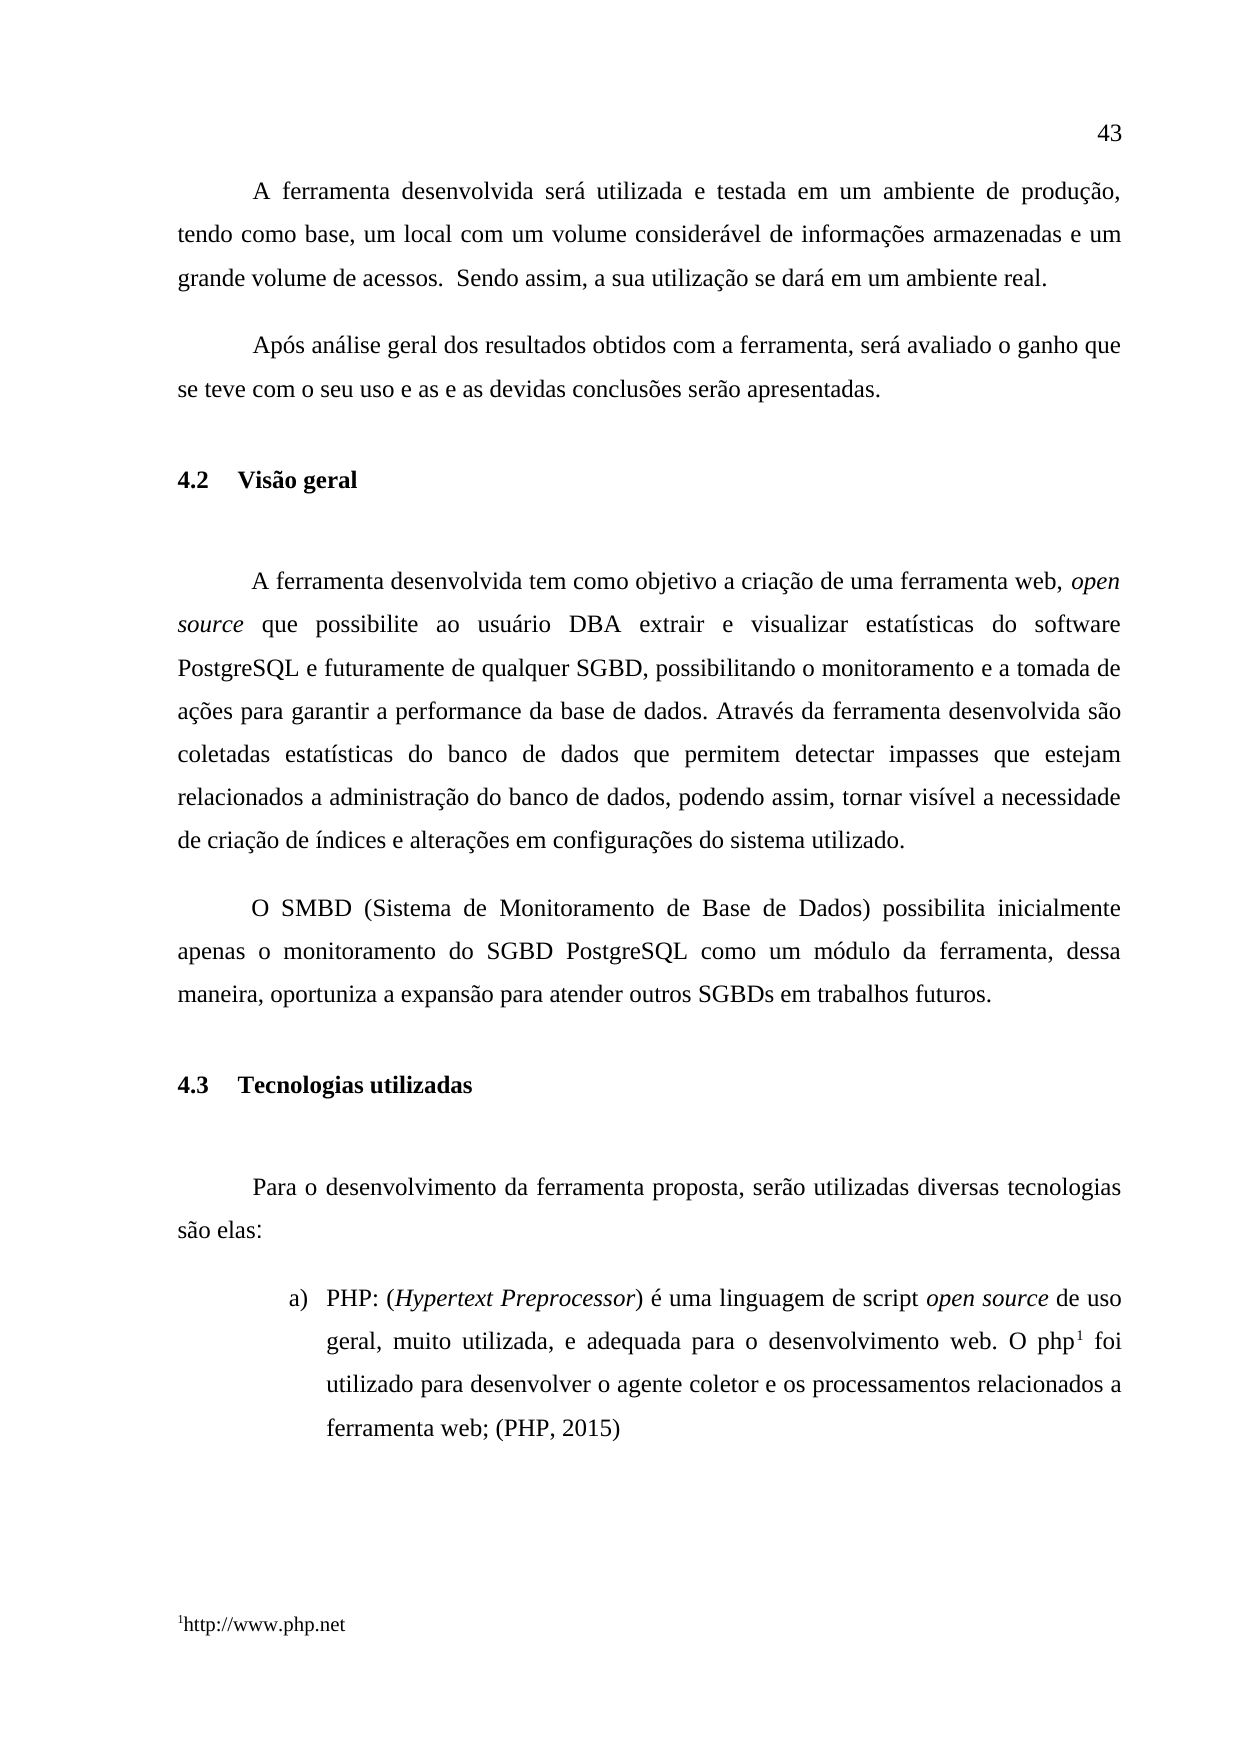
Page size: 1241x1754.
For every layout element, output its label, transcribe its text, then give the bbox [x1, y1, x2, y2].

text A ferramenta desenvolvida tem como objetivo a criação de uma ferramenta web, open source que possibilite ao usuário DBA extrair e visualizar estatísticas do software PostgreSQL e futuramente de qualquer SGBD, possibilitando o monitoramento e a tomada de ações para garantir a performance da base de dados. Através da ferramenta desenvolvida são coletadas estatísticas do banco de dados que permitem detectar impasses que estejam relacionados a administração do banco de dados, podendo assim, tornar visível a necessidade de criação de índices e alterações em configurações do sistema utilizado. [177, 566, 1122, 854]
text Para o desenvolvimento da ferramenta proposta, serão utilizadas diversas tecnologias são elas: [177, 1172, 1122, 1244]
list PHP: (Hypertext Preprocessor) é uma linguagem de script open source de uso geral, muito utilizada, e adequada para o desenvolvimento web. O php foi utilizado para desenvolver o agente coletor e os processamentos relacionados a ferramenta web; (PHP, 2015) [288, 1283, 1122, 1441]
text A ferramenta desenvolvida será utilizada e testada em um ambiente de produção, tendo como base, um local com um volume considerável de informações armazenadas e um grande volume de acessos. Sendo assim, a sua utilização se dará em um ambiente real. [177, 176, 1122, 291]
list Tecnologias utilizadas [177, 1071, 1122, 1099]
list Visão geral [177, 465, 1122, 493]
list http://www.php.net [177, 1612, 1122, 1636]
text Após análise geral dos resultados obtidos com a ferramenta, será avaliado o ganho que se teve com o seu uso e as e as devidas conclusões serão apresentadas. [177, 331, 1122, 402]
text O SMBD (Sistema de Monitoramento de Base de Dados) possibilita inicialmente apenas o monitoramento do SGBD PostgreSQL como um módulo da ferramenta, dessa maneira, oportuniza a expansão para atender outros SGBDs em trabalhos futuros. [177, 893, 1122, 1008]
